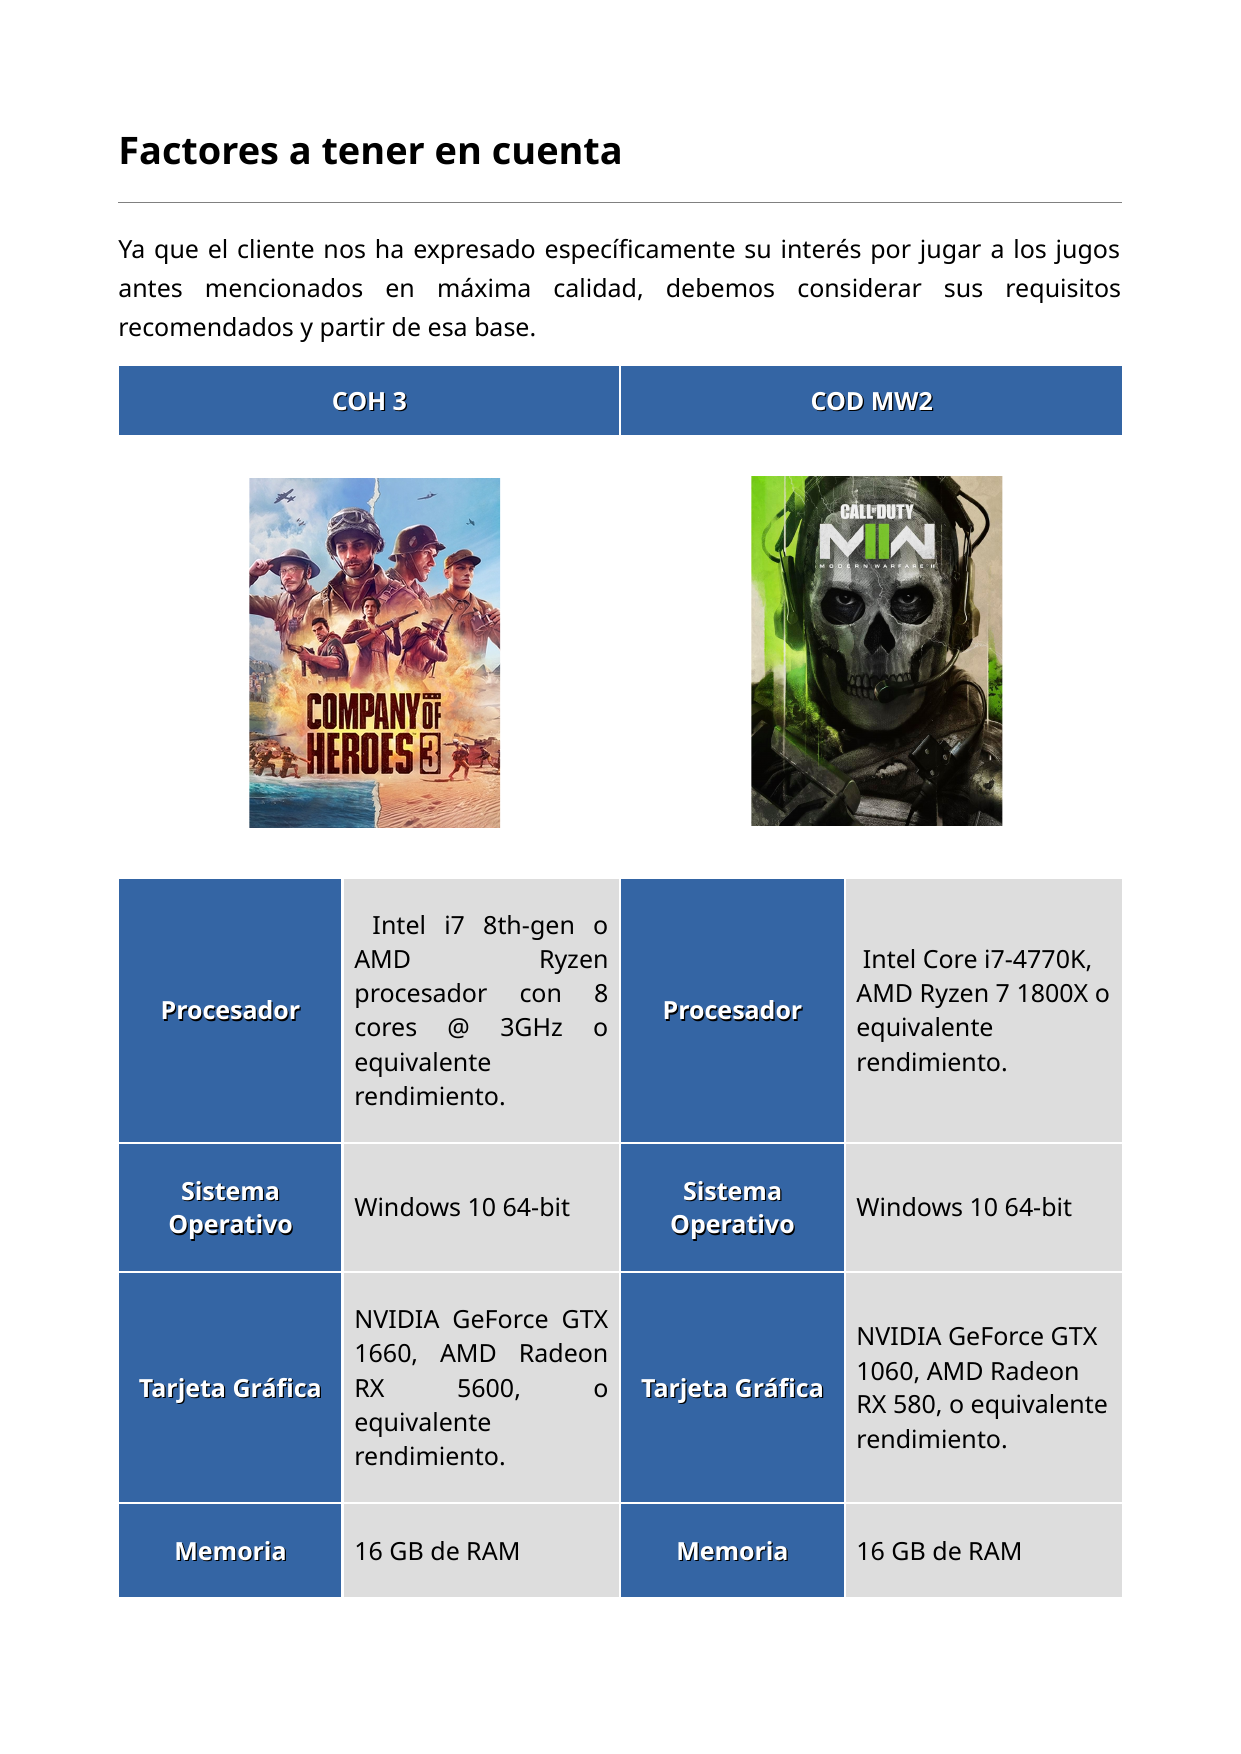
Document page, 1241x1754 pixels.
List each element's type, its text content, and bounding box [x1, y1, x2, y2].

table_cell NVIDIA GeForce GTX 1060, AMD Radeon RX 580, o equivalente rendimiento. [846, 1273, 1122, 1502]
table_cell Tarjeta Gráfica [621, 1273, 844, 1502]
table_cell Intel Core i7-4770K, AMD Ryzen 7 1800X o equivalente rendimiento. [846, 879, 1122, 1142]
table_cell Windows 10 64-bit [344, 1144, 619, 1271]
table_cell [119, 437, 619, 876]
table_cell Memoria [621, 1504, 844, 1597]
text Ya que el cliente nos ha expresado específicamente su interés por jugar a los jugos antes mencionados en máxima calidad, debemos considerar sus requisitos recomendados y partir de esa base. [118, 232, 1122, 344]
table_cell Sistema Operativo [621, 1144, 844, 1271]
picture [751, 476, 1003, 826]
table_header COH 3 [119, 366, 619, 435]
table_cell Procesador [119, 879, 341, 1142]
table_cell 16 GB de RAM [846, 1504, 1122, 1597]
table_cell 16 GB de RAM [344, 1504, 619, 1597]
subtitle Factores a tener en cuenta [118, 124, 1122, 176]
table_header COD MW2 [621, 366, 1122, 435]
table_cell NVIDIA GeForce GTX 1660, AMD Radeon RX 5600, o equivalente rendimiento. [344, 1273, 619, 1502]
table_cell Procesador [621, 879, 844, 1142]
table_cell Memoria [119, 1504, 341, 1597]
table_cell Tarjeta Gráfica [119, 1273, 341, 1502]
table_cell [621, 437, 1122, 876]
table_cell Sistema Operativo [119, 1144, 341, 1271]
table_cell Windows 10 64-bit [846, 1144, 1122, 1271]
table_cell Intel i7 8th-gen o AMD Ryzen procesador con 8 cores @ 3GHz o equivalente rendimiento. [344, 879, 619, 1142]
picture [249, 478, 501, 828]
